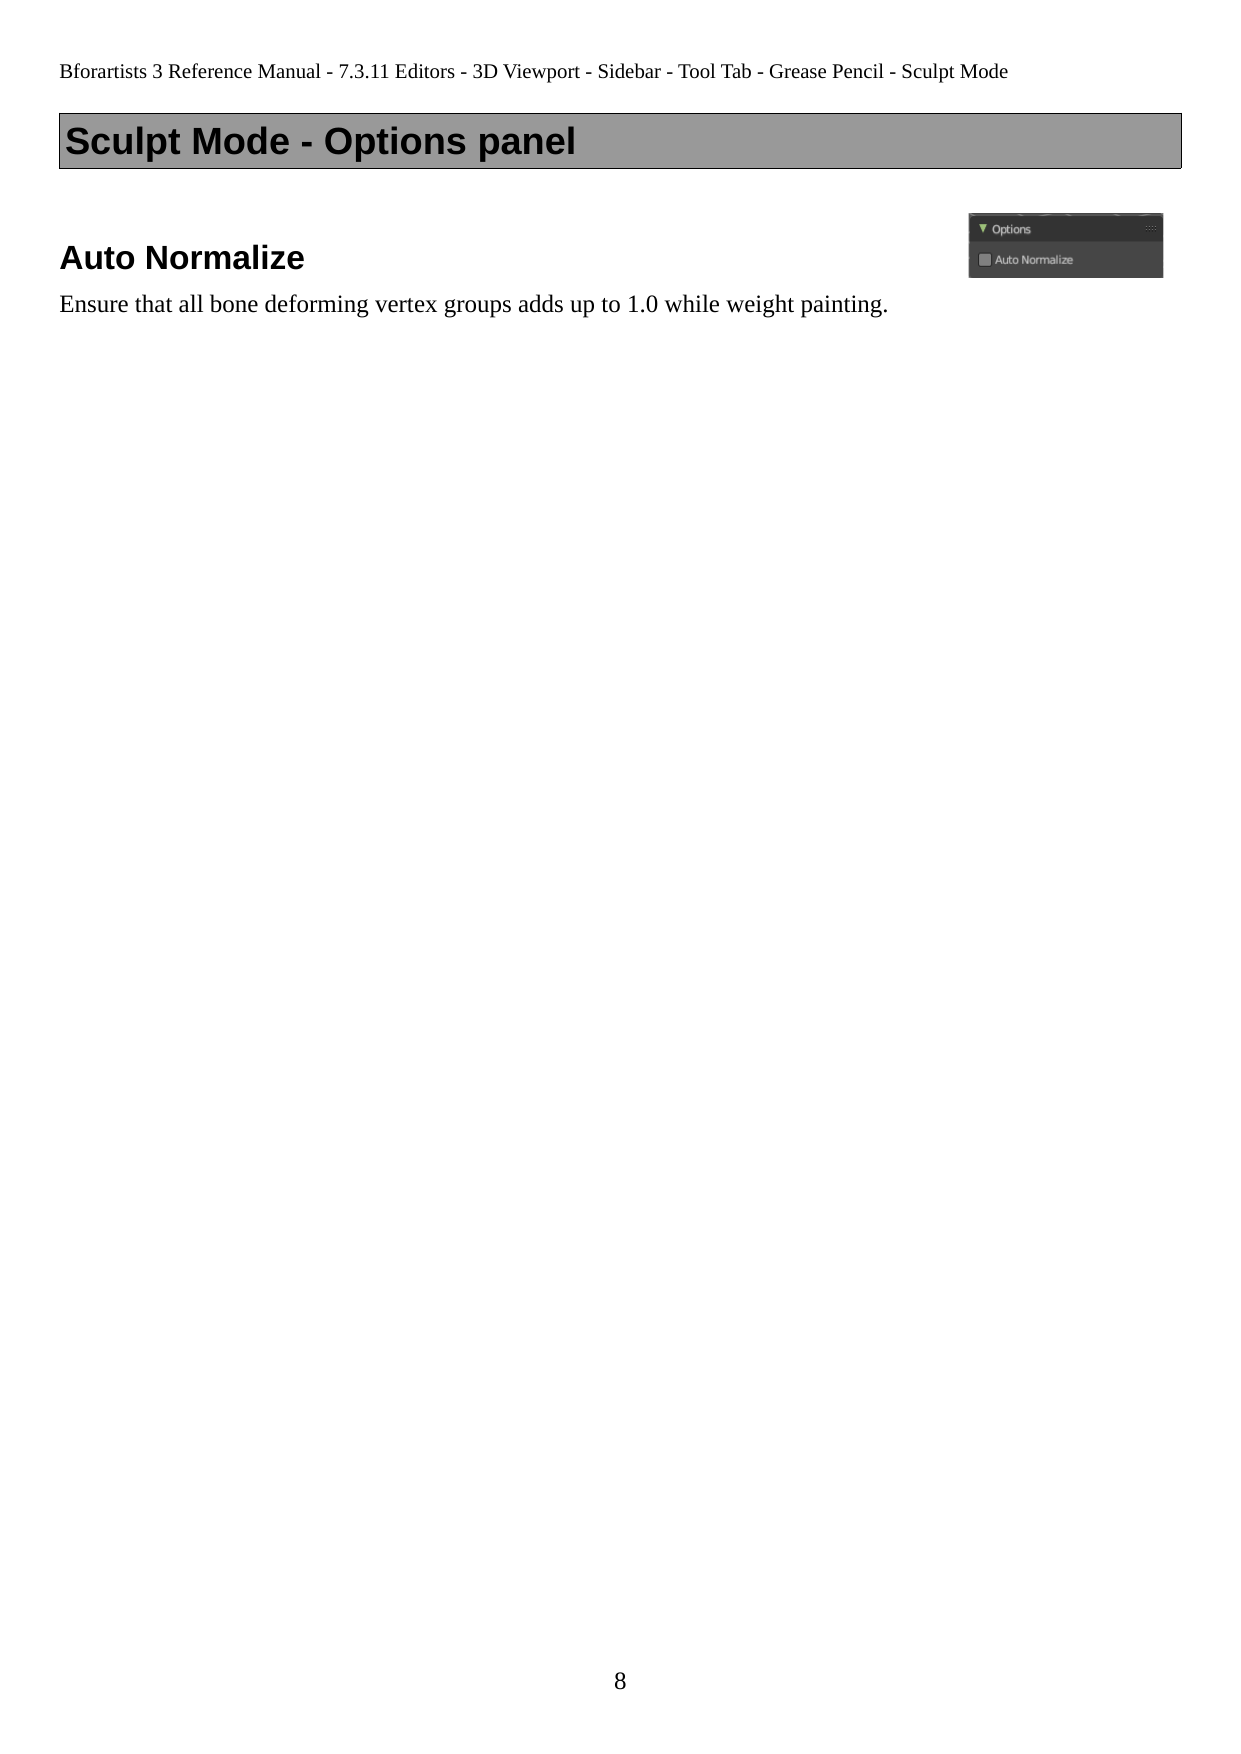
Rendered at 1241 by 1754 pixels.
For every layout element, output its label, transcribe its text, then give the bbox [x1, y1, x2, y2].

picture [968, 213, 1164, 278]
table_header Sculpt Mode - Options panel [60, 114, 1181, 168]
subtitle Auto Normalize [59, 238, 968, 276]
subtitle [1164, 238, 1181, 276]
text Ensure that all bone deforming vertex groups adds up to 1.0 while weight painting. [59, 289, 1181, 318]
